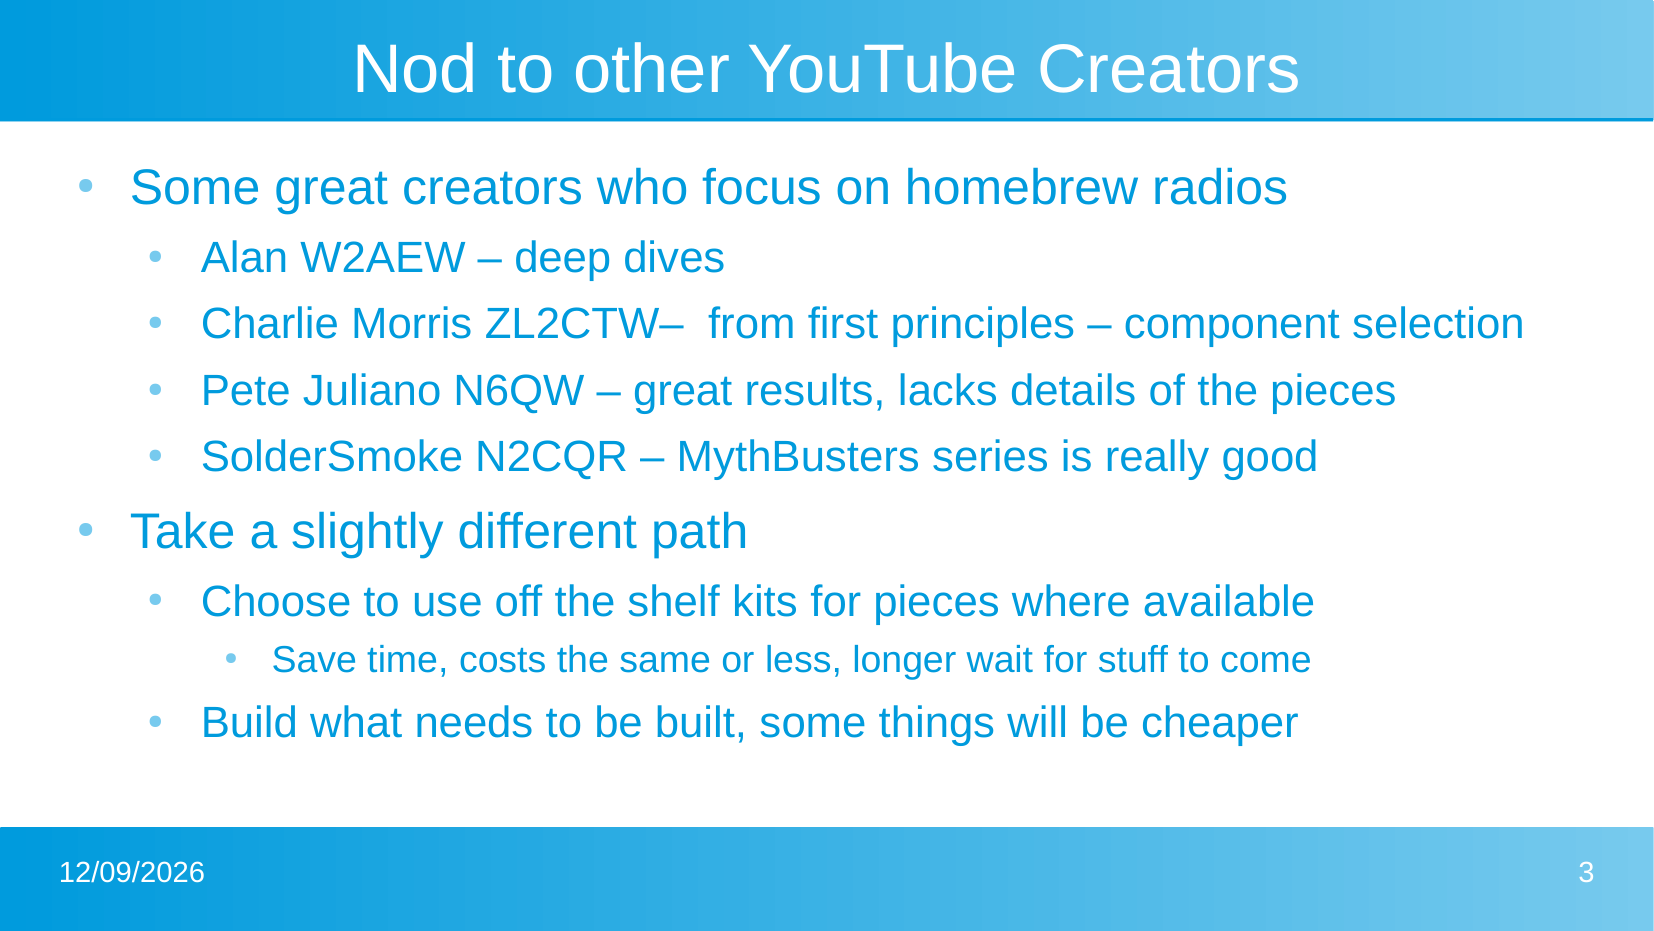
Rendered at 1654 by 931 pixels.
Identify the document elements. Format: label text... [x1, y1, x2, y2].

list Some great creators who focus on homebrew radios Alan W2AEW – deep dives Charlie Morris ZL2CTW– from first principles – component selection Pete Juliano N6QW – great results, lacks details of the pieces SolderSmoke N2CQR – MythBusters series is really good Take a slightly different path Choose to use off the shelf kits for pieces where available Save time, costs the same or less, longer wait for stuff to come Build what needs to be built, some things will be cheaper [59, 159, 1595, 788]
title Nod to other YouTube Creators [59, 29, 1595, 108]
